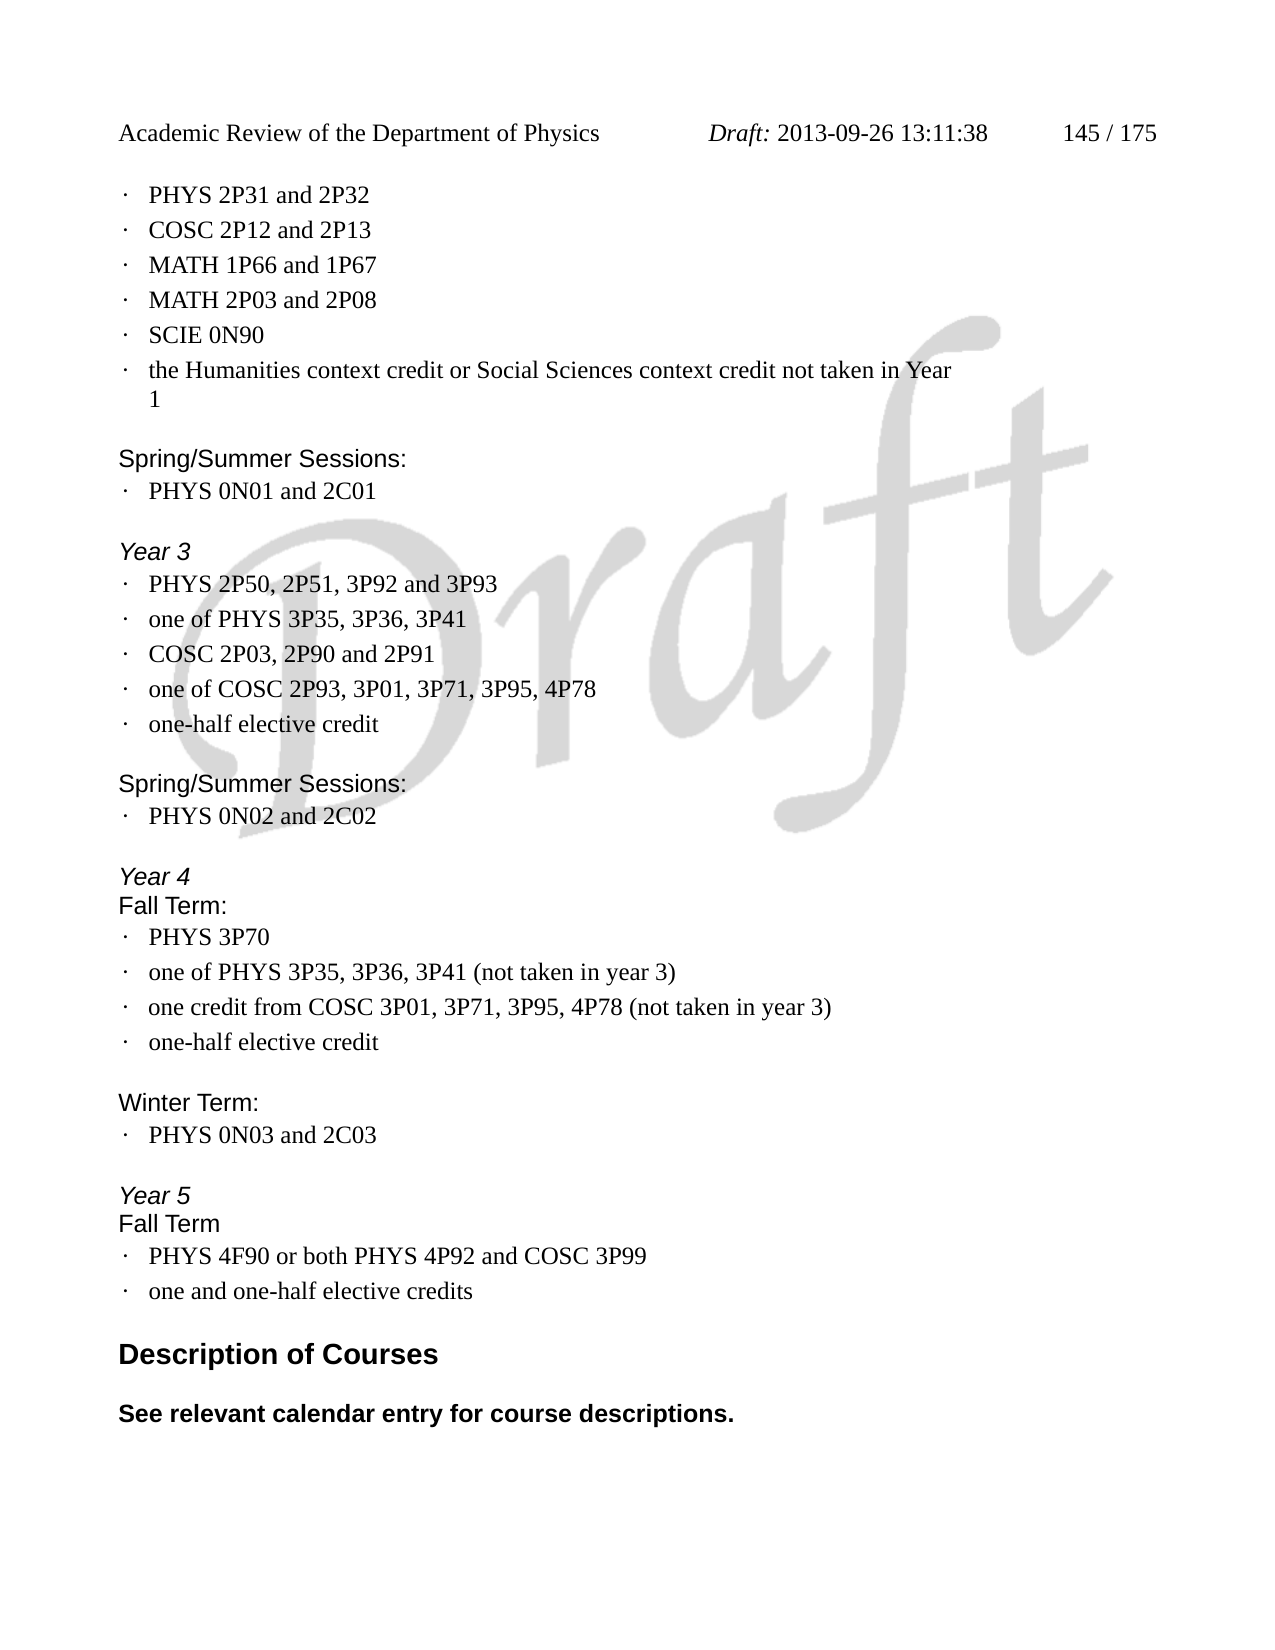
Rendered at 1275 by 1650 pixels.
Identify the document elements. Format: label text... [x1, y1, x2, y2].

table_cell SCIE 0N90 [145, 317, 965, 352]
table_header PHYS 0N03 and 2C03 [145, 1117, 381, 1152]
picture [118, 798, 1157, 833]
picture [118, 1238, 1157, 1308]
table_cell · [118, 247, 145, 282]
picture [118, 473, 1157, 508]
text Description of Courses See relevant calendar entry for course descriptions. [118, 1308, 1157, 1428]
table_cell COSC 2P03, 2P90 and 2P91 [145, 636, 601, 671]
table_cell · [118, 954, 145, 989]
table_header · [118, 566, 145, 601]
table_cell MATH 1P66 and 1P67 [145, 247, 965, 282]
table_cell · [118, 601, 145, 636]
picture [118, 118, 1157, 416]
table_cell · [118, 352, 145, 416]
table_cell · [118, 1024, 145, 1059]
picture [118, 919, 1157, 1059]
table_cell · [118, 671, 145, 706]
picture [118, 1428, 1157, 1532]
table_cell MATH 2P03 and 2P08 [145, 282, 965, 317]
picture [118, 1117, 1157, 1152]
table_cell · [118, 282, 145, 317]
table_cell one-half elective credit [145, 706, 601, 741]
table_cell one of COSC 2P93, 3P01, 3P71, 3P95, 4P78 [145, 671, 601, 706]
table_cell one-half elective credit [145, 1024, 831, 1059]
table_cell · [118, 636, 145, 671]
table_header PHYS 2P50, 2P51, 3P92 and 3P93 [145, 566, 601, 601]
table_cell one of PHYS 3P35, 3P36, 3P41 [145, 601, 601, 636]
table_cell one of PHYS 3P35, 3P36, 3P41 (not taken in year 3) [145, 954, 831, 989]
text Spring/Summer Sessions: [118, 741, 1157, 798]
table_header · [118, 1238, 145, 1273]
table_header PHYS 0N02 and 2C02 [145, 798, 381, 833]
text Winter Term: [118, 1059, 1157, 1117]
table_header · [118, 177, 145, 212]
table_cell · [118, 317, 145, 352]
table_header · [118, 473, 145, 508]
table_cell one credit from COSC 3P01, 3P71, 3P95, 4P78 (not taken in year 3) [145, 989, 831, 1024]
table_cell the Humanities context credit or Social Sciences context credit not taken in Year 1 [145, 352, 965, 416]
text Year 4 Fall Term: [118, 833, 1157, 919]
table_cell one and one-half elective credits [145, 1273, 651, 1308]
table_header PHYS 3P70 [145, 919, 831, 954]
table_cell · [118, 706, 145, 741]
text Spring/Summer Sessions: [118, 416, 1157, 473]
text Year 5 Fall Term [118, 1152, 1157, 1238]
table_header · [118, 919, 145, 954]
picture [118, 566, 1157, 741]
table_header · [118, 1117, 145, 1152]
table_cell · [118, 1273, 145, 1308]
table_cell · [118, 212, 145, 247]
table_header · [118, 798, 145, 833]
text Year 3 [118, 508, 1157, 566]
table_cell · [118, 989, 145, 1024]
table_header PHYS 0N01 and 2C01 [145, 473, 381, 508]
table_cell COSC 2P12 and 2P13 [145, 212, 965, 247]
table_header PHYS 2P31 and 2P32 [145, 177, 965, 212]
table_header PHYS 4F90 or both PHYS 4P92 and COSC 3P99 [145, 1238, 651, 1273]
